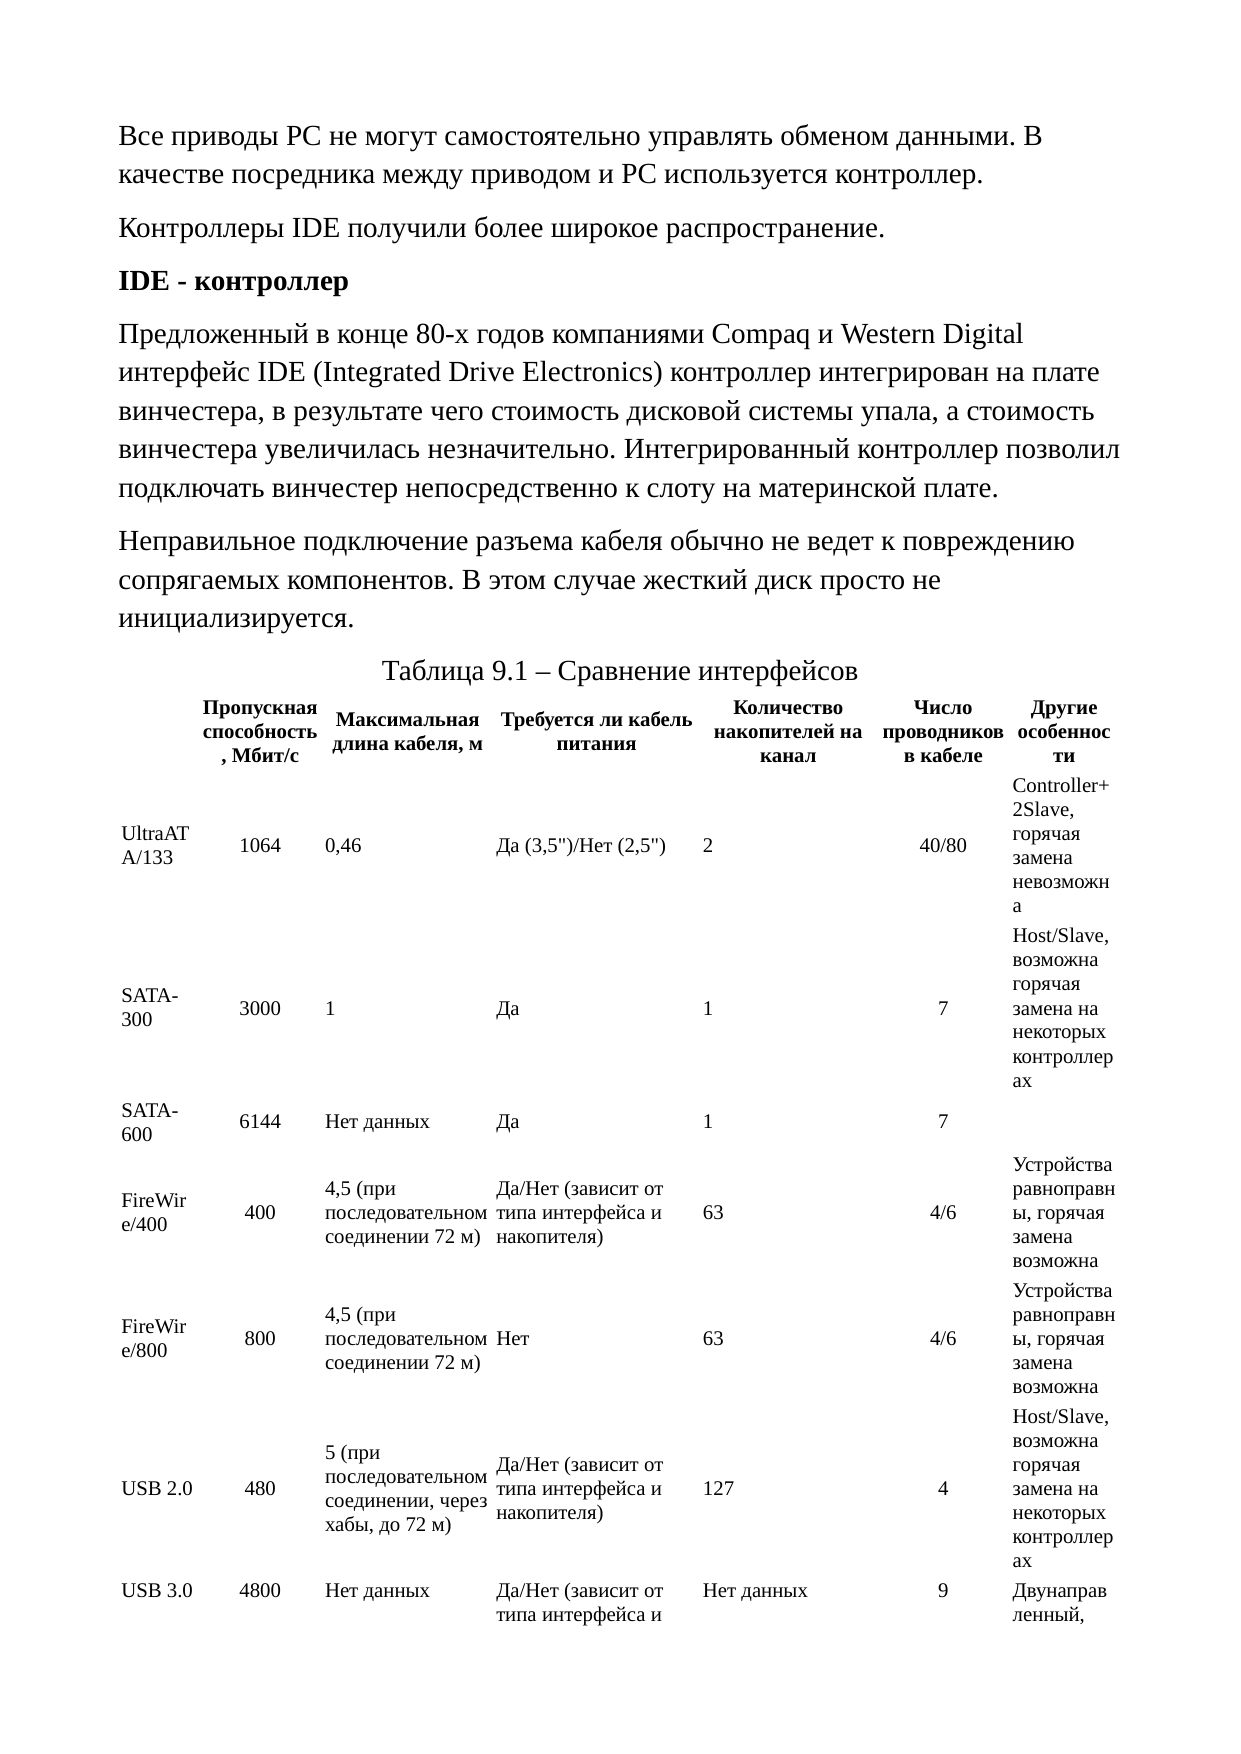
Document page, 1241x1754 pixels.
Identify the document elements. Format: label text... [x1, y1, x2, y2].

table_header Число проводников в кабеле [876, 692, 1009, 770]
table_cell Host/Slave, возможна горячая замена на некоторых контроллерах [1010, 920, 1118, 1094]
table_cell USB 2.0 [118, 1401, 198, 1575]
table_cell Устройства равноправны, горячая замена возможна [1010, 1275, 1118, 1401]
table_cell Да/Нет (зависит от типа интерфейса и [493, 1575, 700, 1629]
text Контроллеры IDE получили более широкое распространение. [118, 210, 1122, 243]
table_cell 6144 [198, 1095, 322, 1148]
text Предложенный в конце 80-х годов компаниями Compaq и Western Digital интерфейс IDE (Integrated Drive Electronics) контроллер интегрирован на плате винчестера, в результате чего стоимость дисковой системы упала, а стоимость винчестера увеличилась незначительно. Интегрированный контроллер позволил подключать винчестер непосредственно к слоту на материнской плате. [118, 316, 1122, 504]
table_cell FireWire/400 [118, 1149, 198, 1275]
table_cell Host/Slave, возможна горячая замена на некоторых контроллерах [1010, 1401, 1118, 1575]
table_cell Двунаправленный, [1010, 1575, 1118, 1629]
table_cell 63 [700, 1275, 876, 1401]
table_cell 800 [198, 1275, 322, 1401]
table_cell 4/6 [876, 1275, 1009, 1401]
table_cell Да/Нет (зависит от типа интерфейса и накопителя) [493, 1149, 700, 1275]
table_cell 63 [700, 1149, 876, 1275]
table_cell 4/6 [876, 1149, 1009, 1275]
text Таблица 9.1 – Сравнение интерфейсов [118, 653, 1122, 687]
table_cell 0,46 [322, 770, 493, 920]
table_cell 480 [198, 1401, 322, 1575]
table_cell 2 [700, 770, 876, 920]
table_cell Да/Нет (зависит от типа интерфейса и накопителя) [493, 1401, 700, 1575]
table_cell 1 [700, 920, 876, 1094]
table_cell [1010, 1095, 1118, 1148]
table_cell 4 [876, 1401, 1009, 1575]
table_cell FireWire/800 [118, 1275, 198, 1401]
table_cell 5 (при последовательном соединении, через хабы, до 72 м) [322, 1401, 493, 1575]
table_cell 400 [198, 1149, 322, 1275]
table_header Требуется ли кабель питания [493, 692, 700, 770]
table_cell Нет данных [322, 1575, 493, 1629]
table_cell 9 [876, 1575, 1009, 1629]
text IDE - контроллер [118, 263, 1122, 296]
table_cell Да (3,5")/Нет (2,5") [493, 770, 700, 920]
table_cell UltraATA/133 [118, 770, 198, 920]
table_cell SATA-600 [118, 1095, 198, 1148]
table_cell 4,5 (при последовательном соединении 72 м) [322, 1275, 493, 1401]
table_cell Нет данных [700, 1575, 876, 1629]
table_cell Нет данных [322, 1095, 493, 1148]
table_cell Устройства равноправны, горячая замена возможна [1010, 1149, 1118, 1275]
table_cell 1 [322, 920, 493, 1094]
text Неправильное подключение разъема кабеля обычно не ведет к повреждению сопрягаемых компонентов. В этом случае жесткий диск просто не инициализируется. [118, 523, 1122, 634]
table_cell Да [493, 920, 700, 1094]
table_cell 4800 [198, 1575, 322, 1629]
table_cell 3000 [198, 920, 322, 1094]
table_cell 4,5 (при последовательном соединении 72 м) [322, 1149, 493, 1275]
table_cell 127 [700, 1401, 876, 1575]
table_cell 40/80 [876, 770, 1009, 920]
table_header Количество накопителей на канал [700, 692, 876, 770]
table_cell Нет [493, 1275, 700, 1401]
table_header Другие особенности [1010, 692, 1118, 770]
table_header Максимальная длина кабеля, м [322, 692, 493, 770]
table_header [118, 692, 198, 770]
table_cell 7 [876, 1095, 1009, 1148]
text Все приводы PC не могут самостоятельно управлять обменом данными. В качестве посредника между приводом и PC используется контроллер. [118, 118, 1122, 190]
table_cell 1064 [198, 770, 322, 920]
table_cell Да [493, 1095, 700, 1148]
table_cell SATA-300 [118, 920, 198, 1094]
table_cell 7 [876, 920, 1009, 1094]
table_cell Controller+2Slave, горячая замена невозможна [1010, 770, 1118, 920]
table_cell USB 3.0 [118, 1575, 198, 1629]
table_header Пропускная способность, Мбит/с [198, 692, 322, 770]
table_cell 1 [700, 1095, 876, 1148]
